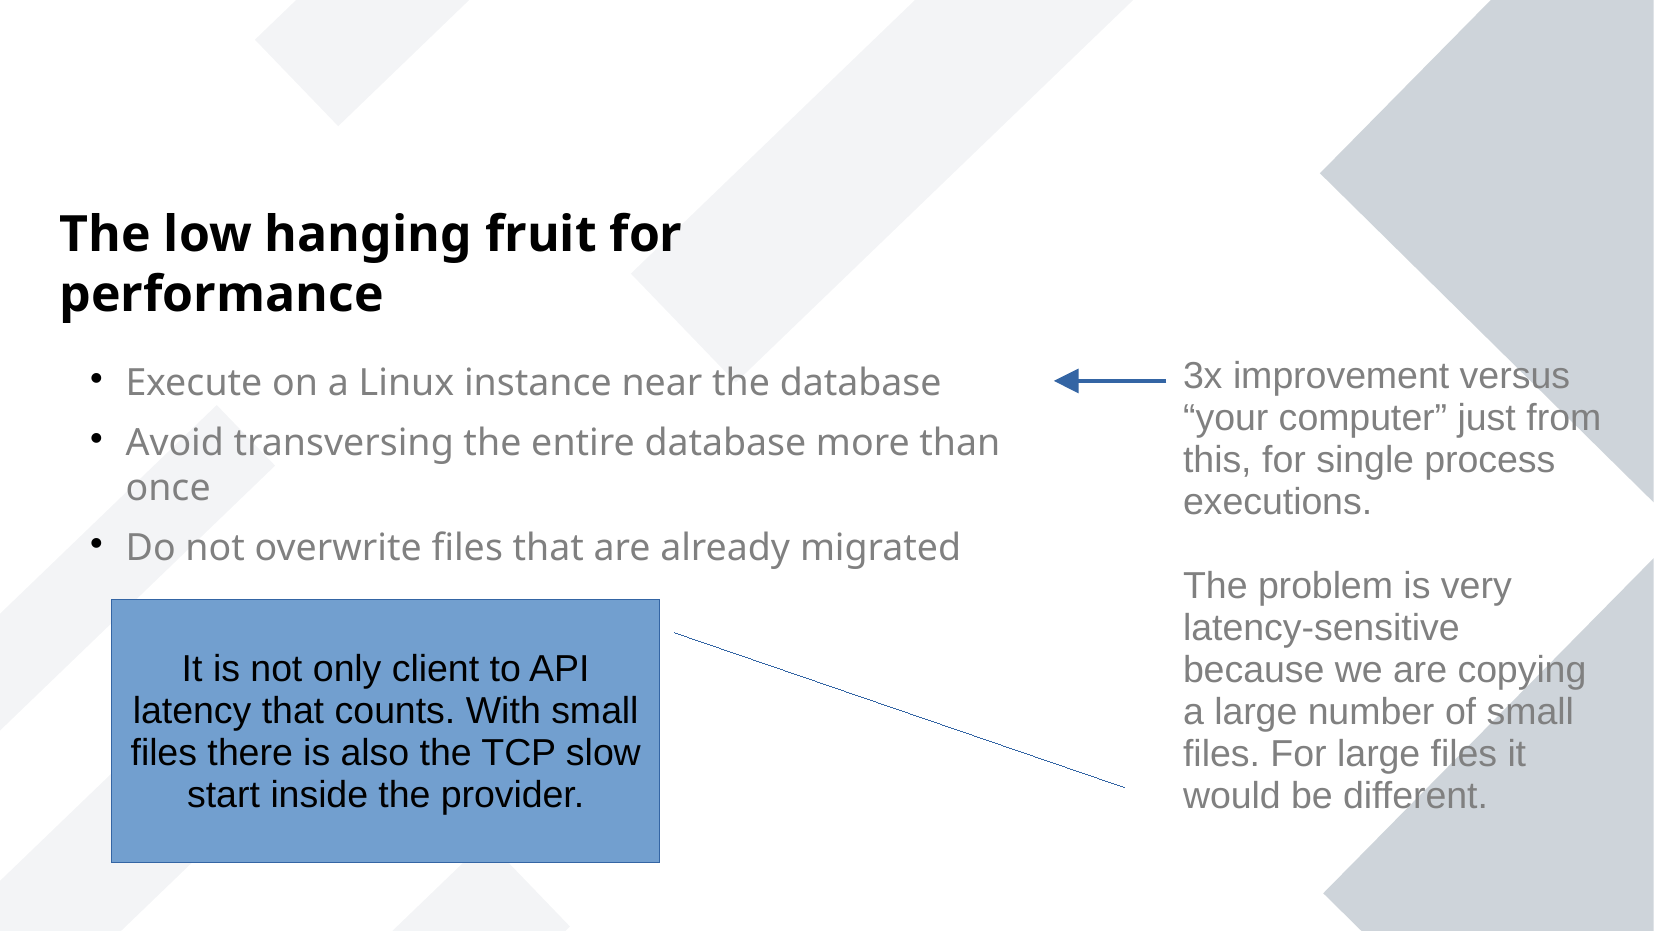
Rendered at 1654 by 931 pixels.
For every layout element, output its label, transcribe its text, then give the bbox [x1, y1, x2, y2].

text_box It is not only client to API latency that counts. With small files there is also the TCP slow start inside the provider. [112, 600, 660, 863]
text_box The low hanging fruit for performance [44, 193, 1013, 301]
text_box Execute on a Linux instance near the database Avoid transversing the entire database more than once Do not overwrite files that are already migrated [75, 350, 1088, 680]
text_box 3x improvement versus “your computer” just from this, for single process executions. The problem is very latency-sensitive because we are copying a large number of small files. For large files it would be different. [1168, 347, 1619, 825]
